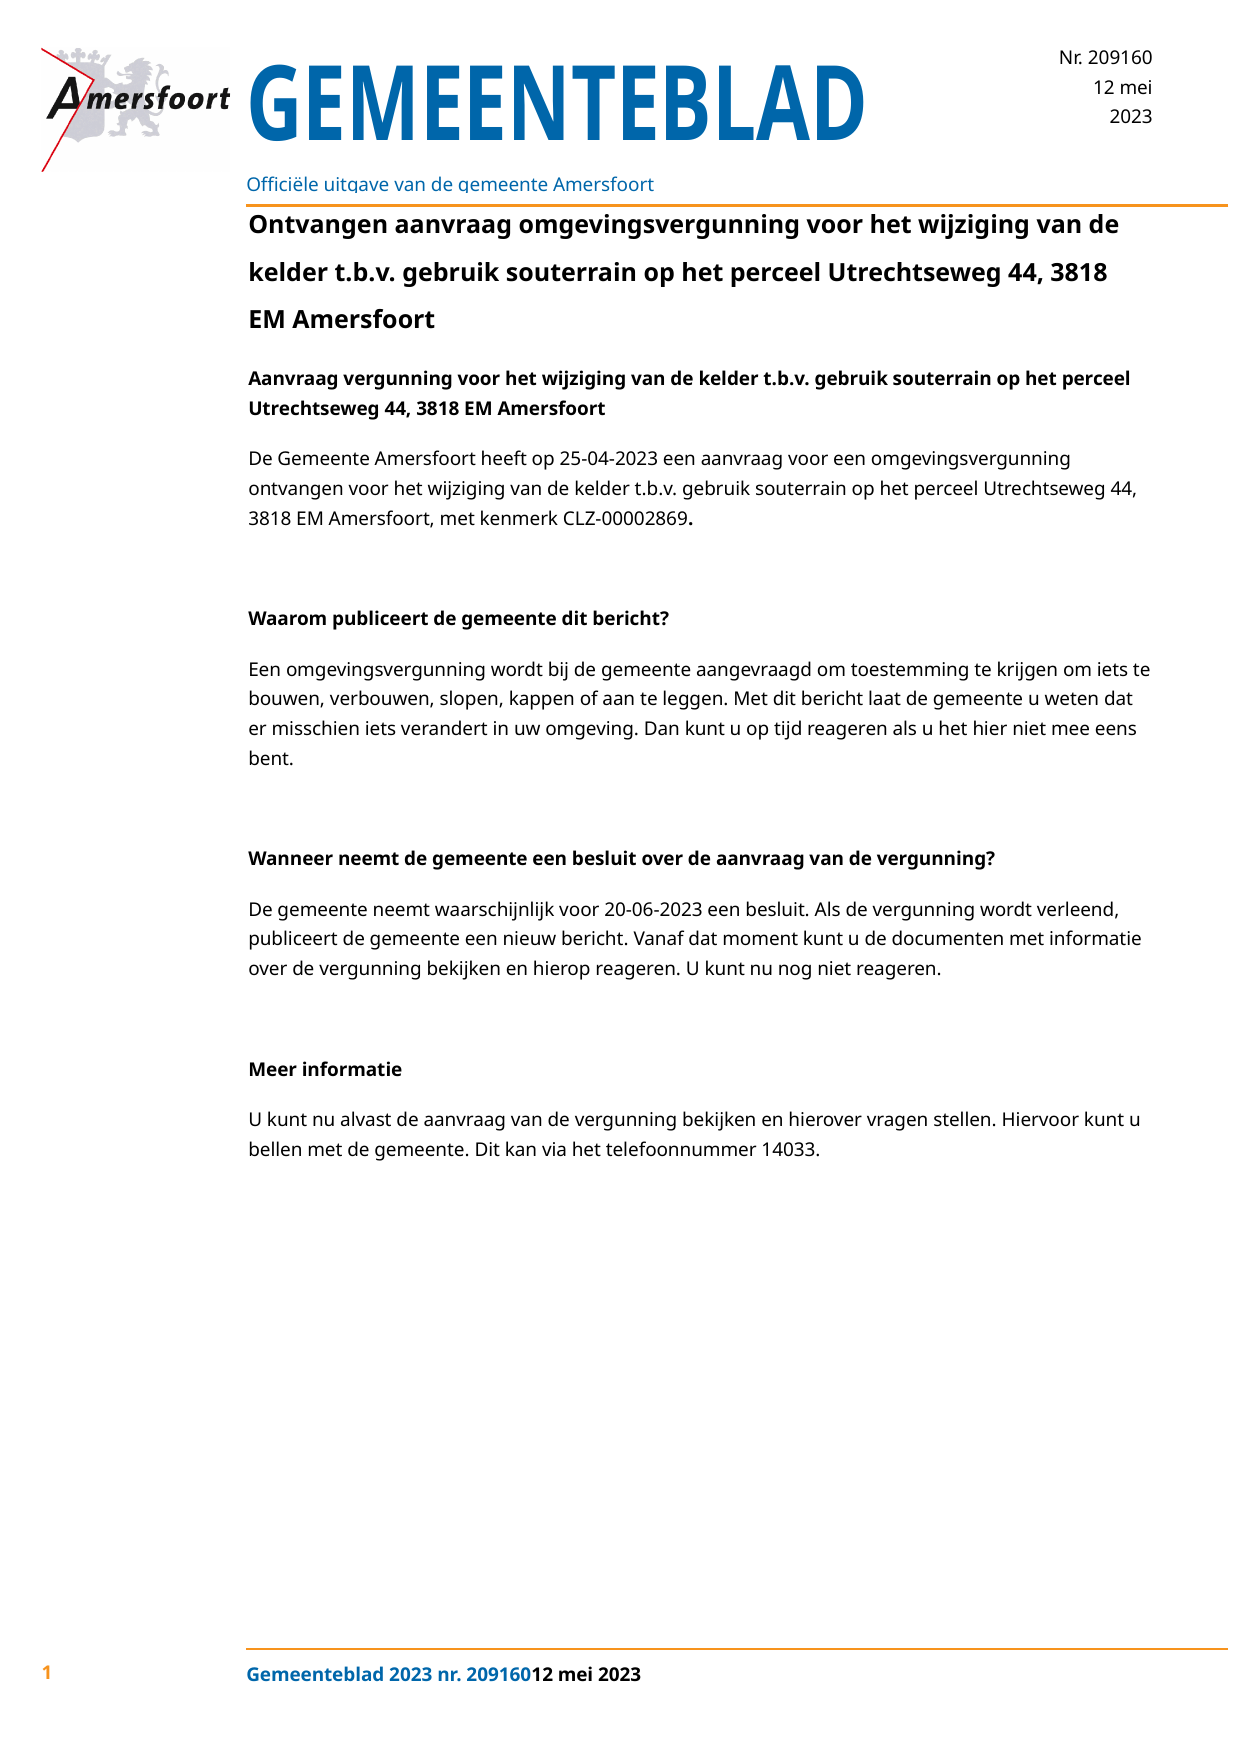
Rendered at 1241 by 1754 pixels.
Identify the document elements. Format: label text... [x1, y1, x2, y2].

text Aanvraag vergunning voor het wijziging van de kelder t.b.v. gebruik souterrain op het perceel Utrechtseweg 44, 3818 EM Amersfoort [248, 366, 1152, 421]
picture [41, 47, 231, 172]
text U kunt nu alvast de aanvraag van de vergunning bekijken en hierover vragen stellen. Hiervoor kunt u bellen met de gemeente. Dit kan via het telefoonnummer 14033. [248, 1106, 1152, 1162]
text Waarom publiceert de gemeente dit bericht? [248, 606, 1152, 631]
text Wanneer neemt de gemeente een besluit over de aanvraag van de vergunning? [248, 846, 1152, 871]
text Ontvangen aanvraag omgevingsvergunning voor het wijziging van de kelder t.b.v. gebruik souterrain op het perceel Utrechtseweg 44, 3818 EM Amersfoort [248, 207, 1152, 336]
text De Gemeente Amersfoort heeft op 25-04-2023 een aanvraag voor een omgevingsvergunning ontvangen voor het wijziging van de kelder t.b.v. gebruik souterrain op het perceel Utrechtseweg 44, 3818 EM Amersfoort, met kenmerk CLZ-00002869. [248, 446, 1152, 530]
text De gemeente neemt waarschijnlijk voor 20-06-2023 een besluit. Als de vergunning wordt verleend, publiceert de gemeente een nieuw bericht. Vanaf dat moment kunt u de documenten met informatie over de vergunning bekijken en hierop reageren. U kunt nu nog niet reageren. [248, 896, 1152, 981]
text Meer informatie [248, 1056, 1152, 1082]
text Een omgevingsvergunning wordt bij de gemeente aangevraagd om toestemming te krijgen om iets te bouwen, verbouwen, slopen, kappen of aan te leggen. Met dit bericht laat de gemeente u weten dat er misschien iets verandert in uw omgeving. Dan kunt u op tijd reageren als u het hier niet mee eens bent. [248, 656, 1152, 770]
